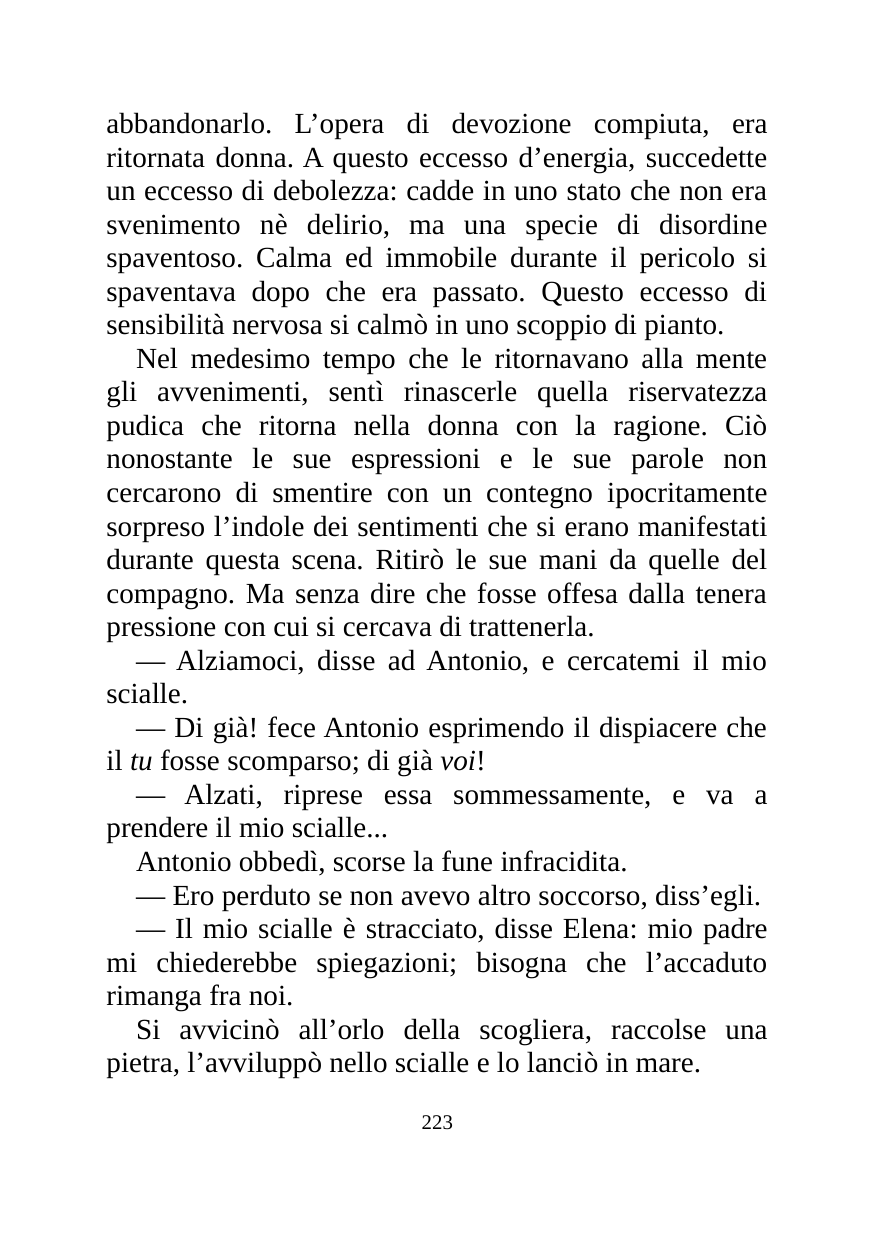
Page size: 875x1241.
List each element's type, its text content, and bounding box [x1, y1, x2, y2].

text — Ero perduto se non avevo altro soccorso, diss’egli. [106, 878, 768, 911]
text — Il mio scialle è stracciato, disse Elena: mio padre mi chiederebbe spiegazioni; bisogna che l’accaduto rimanga fra noi. [106, 911, 768, 1012]
text Si avvicinò all’orlo della scogliera, raccolse una pietra, l’avviluppò nello scialle e lo lanciò in mare. [106, 1012, 768, 1079]
text — Di già! fece Antonio esprimendo il dispiacere che il tu fosse scomparso; di già voi! [106, 710, 768, 777]
text Nel medesimo tempo che le ritornavano alla mente gli avvenimenti, sentì rinascerle quella riservatezza pudica che ritorna nella donna con la ragione. Ciò nonostante le sue espressioni e le sue parole non cercarono di smentire con un contegno ipocritamente sorpreso l’indole dei sentimenti che si erano manifestati durante questa scena. Ritirò le sue mani da quelle del compagno. Ma senza dire che fosse offesa dalla tenera pressione con cui si cercava di trattenerla. [106, 341, 768, 643]
text abbandonarlo. L’opera di devozione compiuta, era ritornata donna. A questo eccesso d’energia, succedette un eccesso di debolezza: cadde in uno stato che non era svenimento nè delirio, ma una specie di disordine spaventoso. Calma ed immobile durante il pericolo si spaventava dopo che era passato. Questo eccesso di sensibilità nervosa si calmò in uno scoppio di pianto. [106, 106, 768, 341]
text — Alzati, riprese essa sommessamente, e va a prendere il mio scialle... [106, 777, 768, 844]
text Antonio obbedì, scorse la fune infracidita. [106, 844, 768, 878]
text — Alziamoci, disse ad Antonio, e cercatemi il mio scialle. [106, 643, 768, 710]
